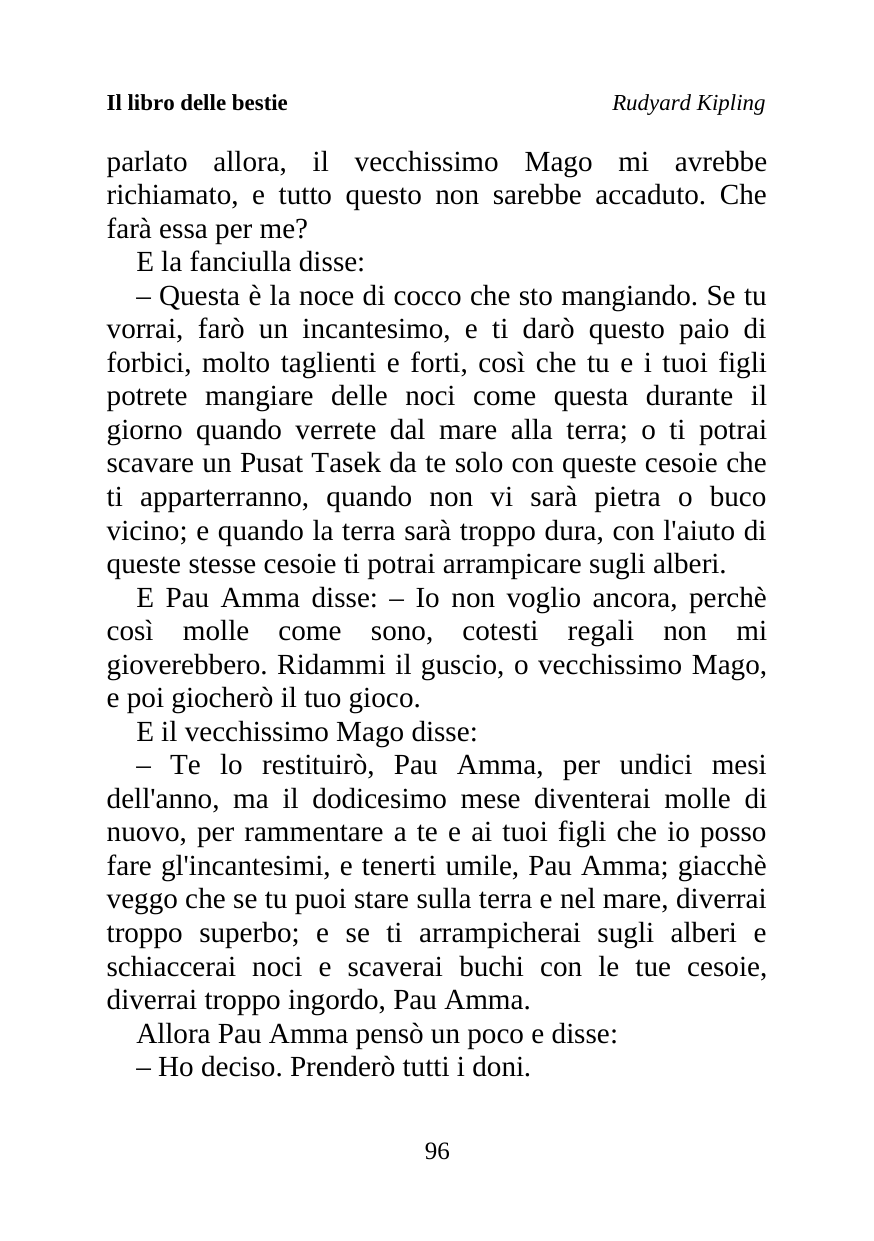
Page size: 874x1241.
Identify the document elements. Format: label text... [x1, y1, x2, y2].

text – Te lo restituirò, Pau Amma, per undici mesi dell'anno, ma il dodicesimo mese diventerai molle di nuovo, per rammentare a te e ai tuoi figli che io posso fare gl'incantesimi, e tenerti umile, Pau Amma; giacchè veggo che se tu puoi stare sulla terra e nel mare, diverrai troppo superbo; e se ti arrampicherai sugli alberi e schiaccerai noci e scaverai buchi con le tue cesoie, diverrai troppo ingordo, Pau Amma. [106, 747, 768, 1016]
text E la fanciulla disse: [106, 244, 768, 278]
text E il vecchissimo Mago disse: [106, 714, 768, 747]
text – Ho deciso. Prenderò tutti i doni. [106, 1049, 768, 1083]
text parlato allora, il vecchissimo Mago mi avrebbe richiamato, e tutto questo non sarebbe accaduto. Che farà essa per me? [106, 144, 768, 244]
text – Questa è la noce di cocco che sto mangiando. Se tu vorrai, farò un incantesimo, e ti darò questo paio di forbici, molto taglienti e forti, così che tu e i tuoi figli potrete mangiare delle noci come questa durante il giorno quando verrete dal mare alla terra; o ti potrai scavare un Pusat Tasek da te solo con queste cesoie che ti apparterranno, quando non vi sarà pietra o buco vicino; e quando la terra sarà troppo dura, con l'aiuto di queste stesse cesoie ti potrai arrampicare sugli alberi. [106, 278, 768, 580]
text Allora Pau Amma pensò un poco e disse: [106, 1016, 768, 1049]
text E Pau Amma disse: – Io non voglio ancora, perchè così molle come sono, cotesti regali non mi gioverebbero. Ridammi il guscio, o vecchissimo Mago, e poi giocherò il tuo gioco. [106, 580, 768, 714]
